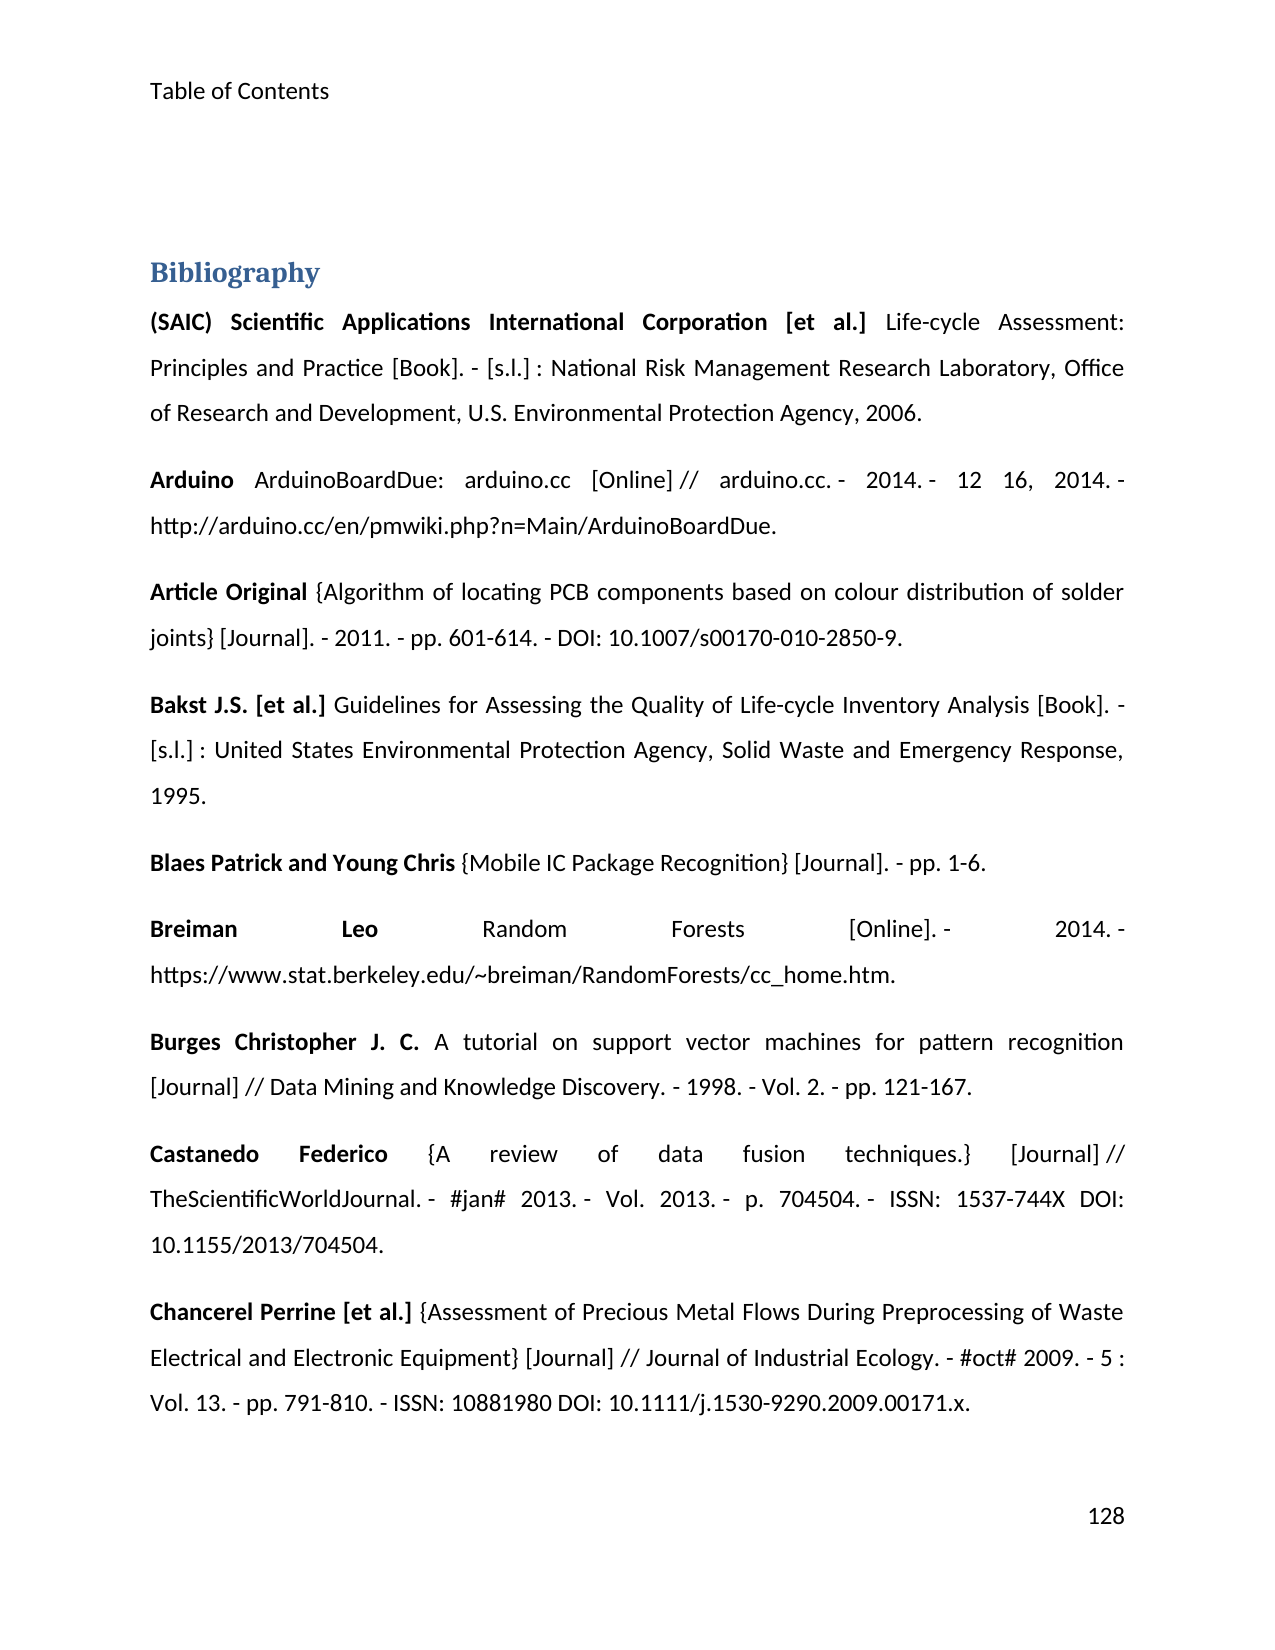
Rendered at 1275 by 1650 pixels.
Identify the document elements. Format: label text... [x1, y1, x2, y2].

text Castanedo Federico {A review of data fusion techniques.} [Journal] // TheScientificWorldJournal. - #jan# 2013. - Vol. 2013. - p. 704504. - ISSN: 1537-744X DOI: 10.1155/2013/704504. [150, 1138, 1125, 1260]
text Burges Christopher J. C. A tutorial on support vector machines for pattern recognition [Journal] // Data Mining and Knowledge Discovery. - 1998. - Vol. 2. - pp. 121-167. [150, 1026, 1125, 1102]
text (SAIC) Scientific Applications International Corporation [et al.] Life-cycle Assessment: Principles and Practice [Book]. - [s.l.] : National Risk Management Research Laboratory, Office of Research and Development, U.S. Environmental Protection Agency, 2006. [150, 306, 1125, 428]
subtitle Bibliography [150, 256, 1125, 289]
text Bakst J.S. [et al.] Guidelines for Assessing the Quality of Life-cycle Inventory Analysis [Book]. - [s.l.] : United States Environmental Protection Agency, Solid Waste and Emergency Response, 1995. [150, 689, 1125, 811]
text Blaes Patrick and Young Chris {Mobile IC Package Recognition} [Journal]. - pp. 1-6. [150, 847, 1125, 877]
text Article Original {Algorithm of locating PCB components based on colour distribution of solder joints} [Journal]. - 2011. - pp. 601-614. - DOI: 10.1007/s00170-010-2850-9. [150, 576, 1125, 653]
text Arduino ArduinoBoardDue: arduino.cc [Online] // arduino.cc. - 2014. - 12 16, 2014. - http://arduino.cc/en/pmwiki.php?n=Main/ArduinoBoardDue. [150, 464, 1125, 540]
text Chancerel Perrine [et al.] {Assessment of Precious Metal Flows During Preprocessing of Waste Electrical and Electronic Equipment} [Journal] // Journal of Industrial Ecology. - #oct# 2009. - 5 : Vol. 13. - pp. 791-810. - ISSN: 10881980 DOI: 10.1111/j.1530-9290.2009.00171.x. [150, 1296, 1125, 1418]
text Breiman Leo Random Forests [Online]. - 2014. - https://www.stat.berkeley.edu/~breiman/RandomForests/cc_home.htm. [150, 913, 1125, 989]
